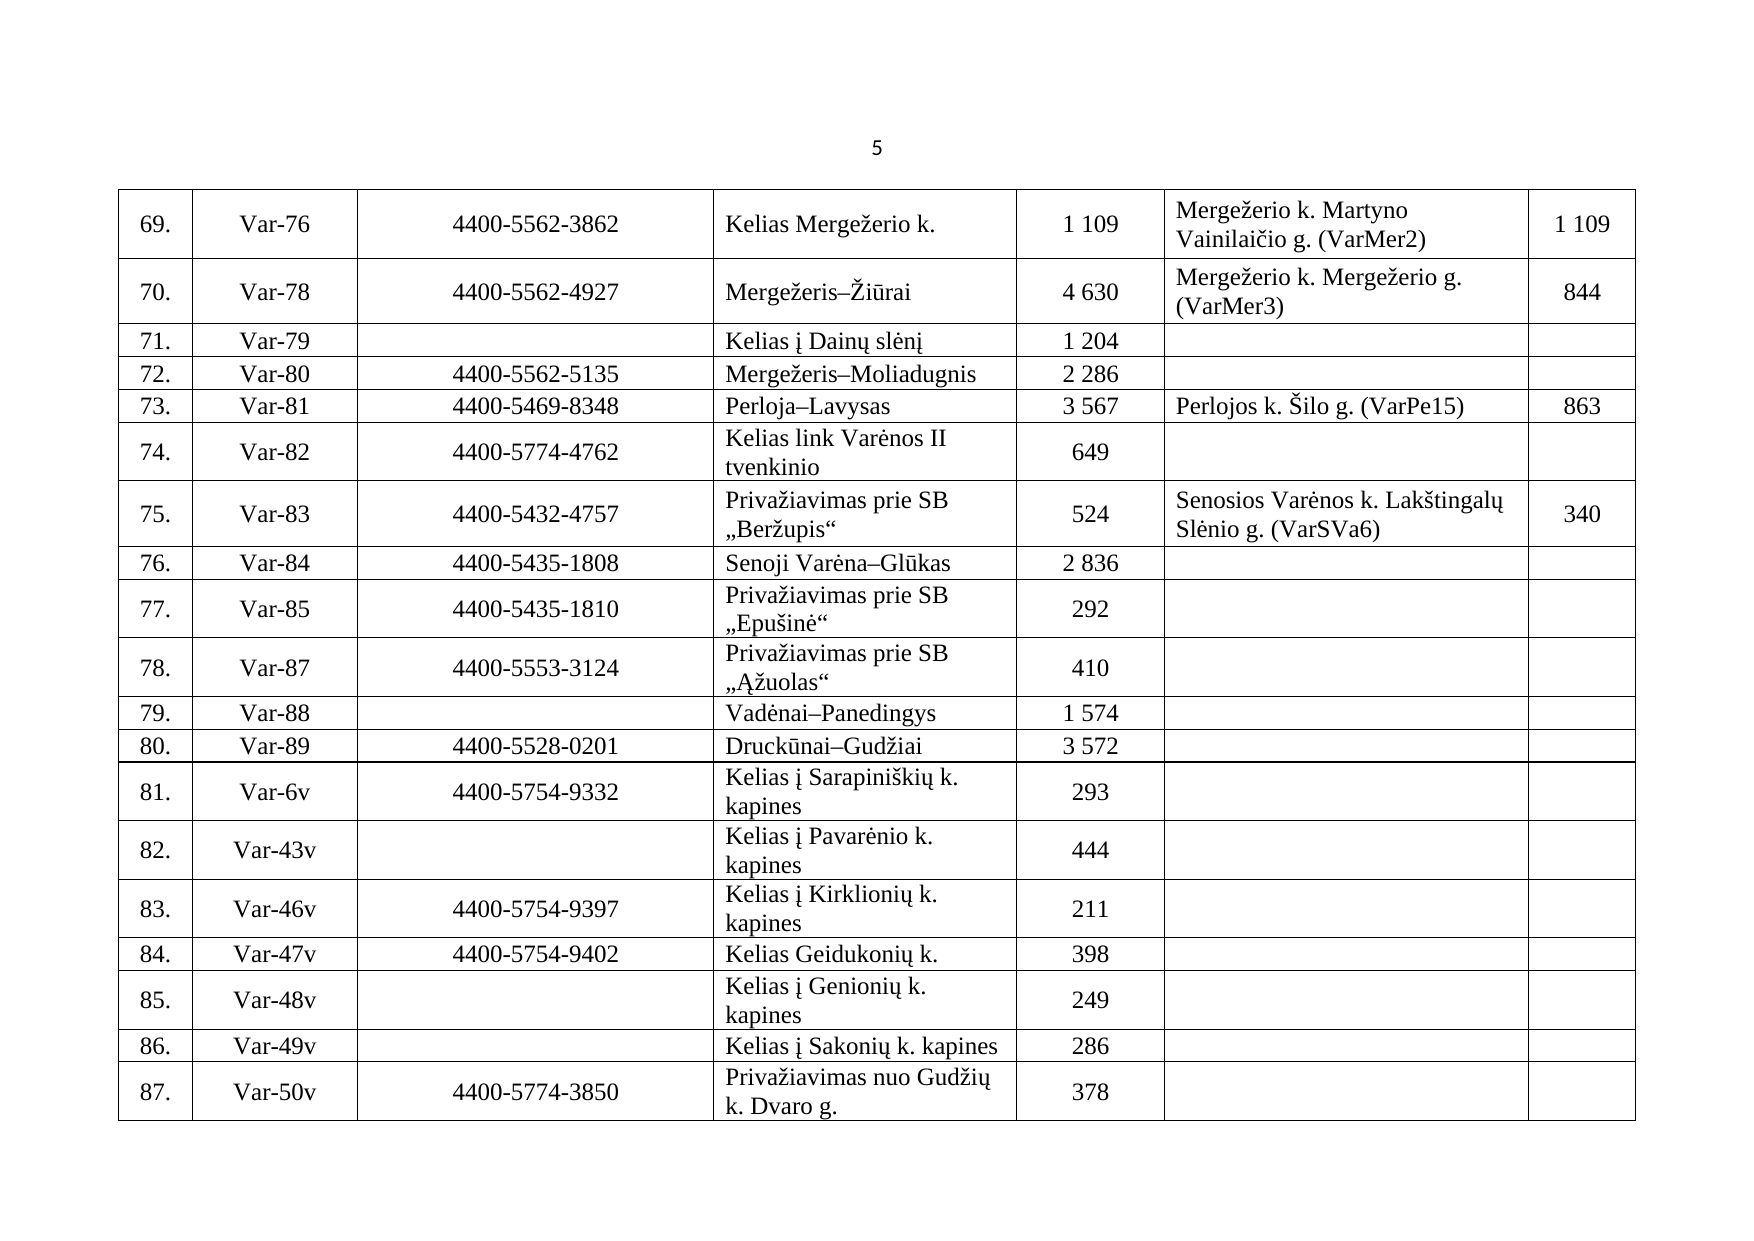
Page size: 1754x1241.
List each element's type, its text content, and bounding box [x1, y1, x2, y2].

table_cell 844 [1529, 259, 1635, 323]
table_cell Kelias į Kirklionių k. kapines [714, 880, 1016, 937]
table_cell [358, 821, 713, 878]
table_cell 4400-5553-3124 [358, 638, 713, 696]
table_cell 1 574 [1017, 697, 1164, 729]
table_cell 2 286 [1017, 357, 1164, 389]
table_cell 1 204 [1017, 324, 1164, 356]
table_cell 77. [119, 580, 192, 637]
table_cell [1165, 821, 1528, 878]
table_cell 4 630 [1017, 259, 1164, 323]
table_cell Kelias į Dainų slėnį [714, 324, 1016, 356]
table_cell 292 [1017, 580, 1164, 637]
table_cell Var-46v [193, 880, 357, 937]
table_cell 4400-5774-3850 [358, 1062, 713, 1120]
table_cell 86. [119, 1030, 192, 1061]
table_cell 249 [1017, 971, 1164, 1028]
table_cell 73. [119, 390, 192, 422]
table_cell Mergežerio k. Martyno Vainilaičio g. (VarMer2) [1165, 190, 1528, 258]
table_cell Senosios Varėnos k. Lakštingalų Slėnio g. (VarSVa6) [1165, 481, 1528, 546]
table_cell [1529, 1062, 1635, 1120]
table_cell 378 [1017, 1062, 1164, 1120]
table_cell 524 [1017, 481, 1164, 546]
table_cell [1529, 821, 1635, 878]
table_cell 4400-5562-5135 [358, 357, 713, 389]
table_cell [1165, 324, 1528, 356]
table_cell Var-85 [193, 580, 357, 637]
table_cell [1529, 697, 1635, 729]
table_cell 4400-5754-9332 [358, 763, 713, 820]
table_cell 83. [119, 880, 192, 937]
table_cell 4400-5774-4762 [358, 423, 713, 480]
table_cell Privažiavimas prie SB „Beržupis“ [714, 481, 1016, 546]
table_cell 286 [1017, 1030, 1164, 1061]
table_cell [1529, 324, 1635, 356]
table_cell Var-80 [193, 357, 357, 389]
table_cell [358, 971, 713, 1028]
table_cell [1165, 638, 1528, 696]
table_cell [1165, 1030, 1528, 1061]
table_cell [358, 324, 713, 356]
table_cell Var-49v [193, 1030, 357, 1061]
table_cell 649 [1017, 423, 1164, 480]
table_cell [1529, 1030, 1635, 1061]
table_cell 211 [1017, 880, 1164, 937]
table_cell Var-79 [193, 324, 357, 356]
table_cell [1529, 763, 1635, 820]
table_cell Var-89 [193, 730, 357, 761]
table_cell 80. [119, 730, 192, 761]
table_cell Mergežeris–Žiūrai [714, 259, 1016, 323]
table_cell [1529, 938, 1635, 970]
table_cell 444 [1017, 821, 1164, 878]
table_cell 293 [1017, 763, 1164, 820]
table_cell [1529, 547, 1635, 579]
table_cell Kelias Mergežerio k. [714, 190, 1016, 258]
table_cell [358, 1030, 713, 1061]
table_cell 76. [119, 547, 192, 579]
table_cell [1529, 880, 1635, 937]
table_cell Privažiavimas nuo Gudžių k. Dvaro g. [714, 1062, 1016, 1120]
table_cell Privažiavimas prie SB „Epušinė“ [714, 580, 1016, 637]
table_cell Senoji Varėna–Glūkas [714, 547, 1016, 579]
table_cell 75. [119, 481, 192, 546]
table_cell Var-84 [193, 547, 357, 579]
table_cell 1 109 [1529, 190, 1635, 258]
table_cell 4400-5435-1810 [358, 580, 713, 637]
table_cell [1165, 880, 1528, 937]
table_cell Druckūnai–Gudžiai [714, 730, 1016, 761]
table_cell [1529, 638, 1635, 696]
table_cell 1 109 [1017, 190, 1164, 258]
table_cell Var-81 [193, 390, 357, 422]
table_cell Mergežeris–Moliadugnis [714, 357, 1016, 389]
table_cell 340 [1529, 481, 1635, 546]
table_cell [1529, 971, 1635, 1028]
table_cell 85. [119, 971, 192, 1028]
table_cell 3 567 [1017, 390, 1164, 422]
table_cell Kelias Geidukonių k. [714, 938, 1016, 970]
table_cell Var-87 [193, 638, 357, 696]
table_cell [1529, 357, 1635, 389]
table_cell Var-78 [193, 259, 357, 323]
table_cell Kelias į Sakonių k. kapines [714, 1030, 1016, 1061]
table_cell Var-43v [193, 821, 357, 878]
table_cell [1165, 763, 1528, 820]
table_cell 71. [119, 324, 192, 356]
table_cell 79. [119, 697, 192, 729]
table_cell Var-48v [193, 971, 357, 1028]
table_cell [1529, 580, 1635, 637]
table_cell 70. [119, 259, 192, 323]
table_cell [1165, 357, 1528, 389]
table_cell [1165, 697, 1528, 729]
table_cell 4400-5562-3862 [358, 190, 713, 258]
table_cell Vadėnai–Panedingys [714, 697, 1016, 729]
table_cell 4400-5754-9402 [358, 938, 713, 970]
table_cell 863 [1529, 390, 1635, 422]
table_cell Var-83 [193, 481, 357, 546]
table_cell 410 [1017, 638, 1164, 696]
table_cell Kelias į Pavarėnio k. kapines [714, 821, 1016, 878]
table_cell Var-82 [193, 423, 357, 480]
table_cell [1165, 938, 1528, 970]
table_cell 4400-5469-8348 [358, 390, 713, 422]
table_cell 4400-5754-9397 [358, 880, 713, 937]
table_cell Var-76 [193, 190, 357, 258]
table_cell 4400-5432-4757 [358, 481, 713, 546]
table_cell 78. [119, 638, 192, 696]
table_cell 3 572 [1017, 730, 1164, 761]
table_cell 398 [1017, 938, 1164, 970]
table_cell Var-6v [193, 763, 357, 820]
table_cell [1165, 971, 1528, 1028]
table_cell Var-88 [193, 697, 357, 729]
table_cell Perlojos k. Šilo g. (VarPe15) [1165, 390, 1528, 422]
table_cell [1165, 423, 1528, 480]
table_cell [1529, 730, 1635, 761]
table_cell [1165, 1062, 1528, 1120]
table_cell Var-47v [193, 938, 357, 970]
table_cell 4400-5562-4927 [358, 259, 713, 323]
table_cell 69. [119, 190, 192, 258]
table_cell 84. [119, 938, 192, 970]
table_cell 72. [119, 357, 192, 389]
table_cell 82. [119, 821, 192, 878]
table_cell 81. [119, 763, 192, 820]
table_cell Privažiavimas prie SB „Ąžuolas“ [714, 638, 1016, 696]
table_cell [1529, 423, 1635, 480]
table_cell Kelias link Varėnos II tvenkinio [714, 423, 1016, 480]
table_cell Kelias į Sarapiniškių k. kapines [714, 763, 1016, 820]
table_cell Perloja–Lavysas [714, 390, 1016, 422]
table_cell 2 836 [1017, 547, 1164, 579]
table_cell Kelias į Genionių k. kapines [714, 971, 1016, 1028]
table_cell [1165, 547, 1528, 579]
table_cell [1165, 580, 1528, 637]
table_cell 4400-5435-1808 [358, 547, 713, 579]
table_cell 4400-5528-0201 [358, 730, 713, 761]
table_cell [1165, 730, 1528, 761]
table_cell [358, 697, 713, 729]
table_cell Var-50v [193, 1062, 357, 1120]
table_cell 74. [119, 423, 192, 480]
table_cell Mergežerio k. Mergežerio g. (VarMer3) [1165, 259, 1528, 323]
table_cell 87. [119, 1062, 192, 1120]
